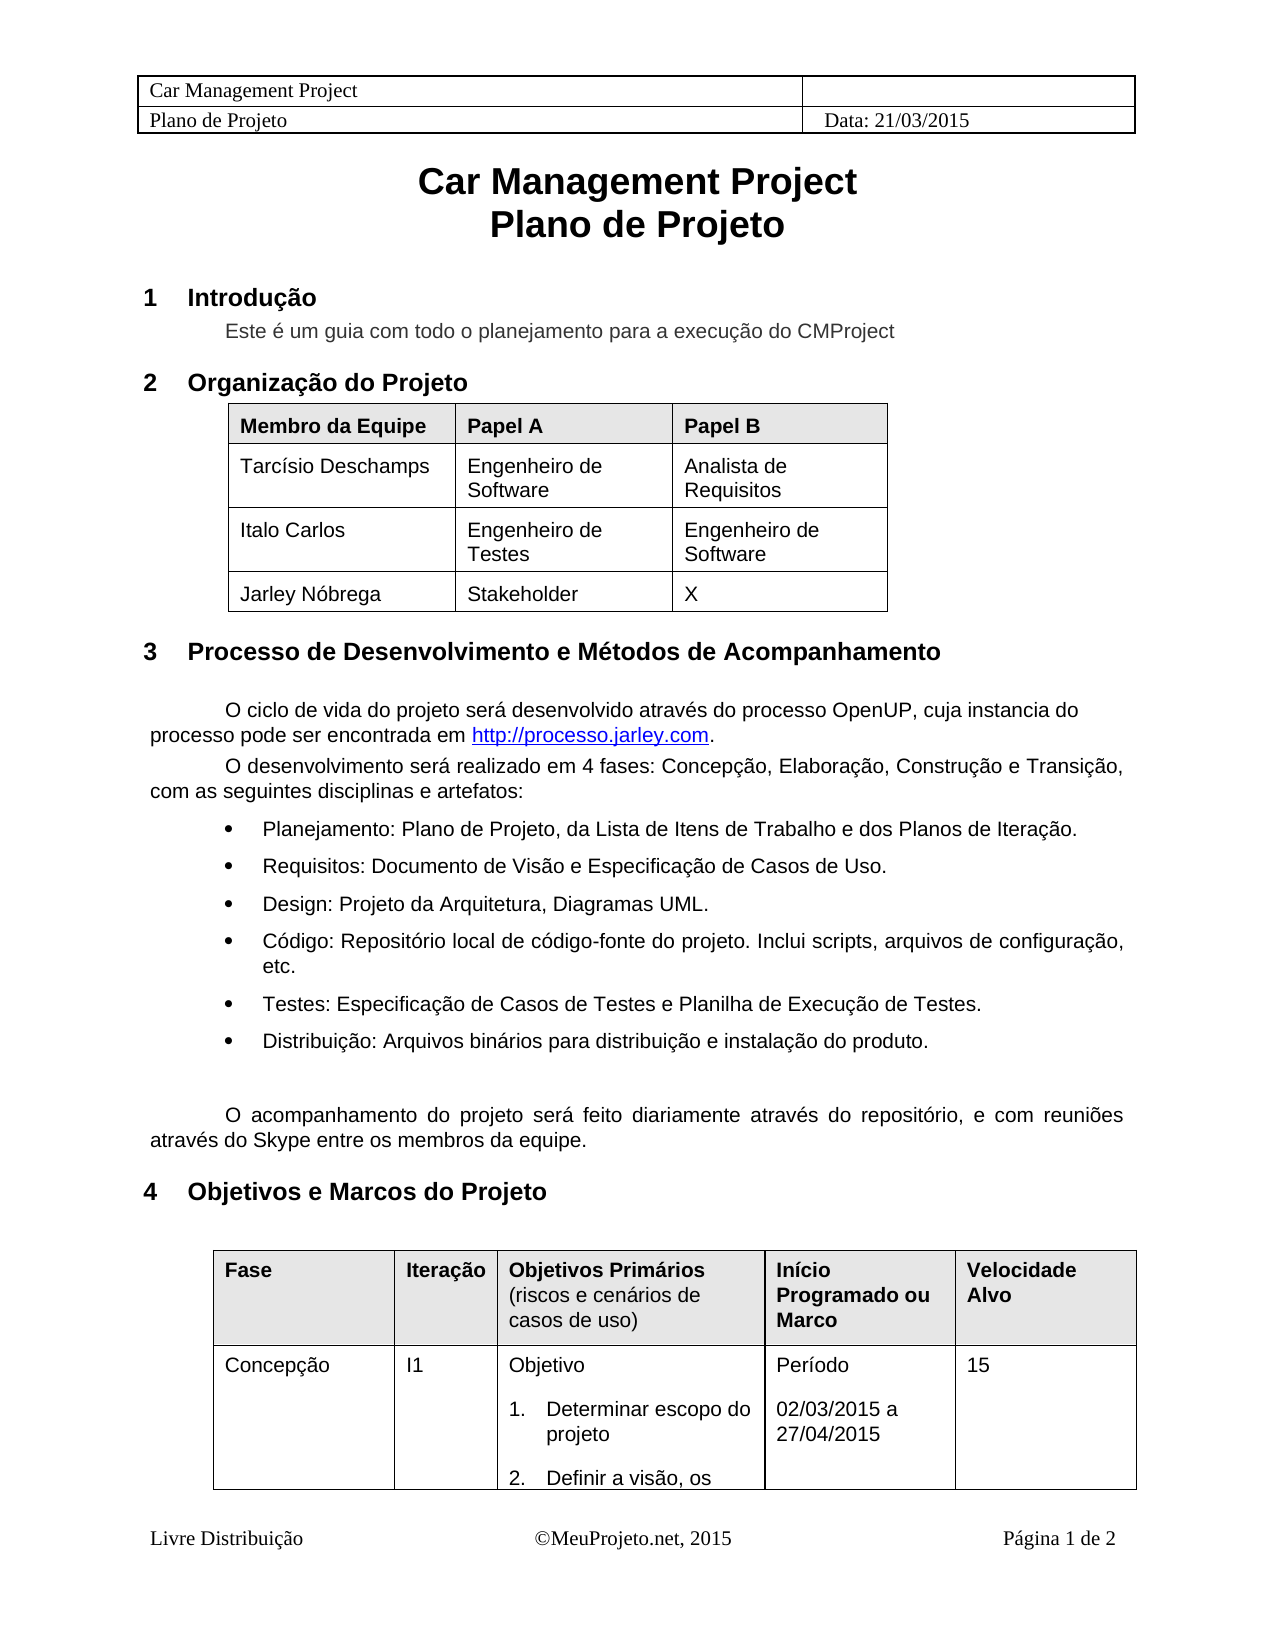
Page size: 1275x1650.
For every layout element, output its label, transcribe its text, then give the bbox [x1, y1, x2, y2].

subtitle Car Management Project [150, 159, 1125, 202]
list Design: Projeto da Arquitetura, Diagramas UML. [225, 891, 1125, 916]
list Planejamento: Plano de Projeto, da Lista de Itens de Trabalho e dos Planos de Iteração. [225, 816, 1125, 841]
table_cell I1 [395, 1346, 497, 1489]
table_header Objetivos Primários (riscos e cenários de casos de uso) [498, 1251, 764, 1344]
table_cell Stakeholder [456, 572, 672, 611]
text Este é um guia com todo o planejamento para a execução do CMProject [150, 318, 1125, 343]
table_cell Italo Carlos [229, 508, 455, 571]
table_header Papel A [456, 404, 672, 443]
subtitle Processo de Desenvolvimento e Métodos de Acompanhamento [150, 637, 1125, 666]
table_cell Engenheiro de Testes [456, 508, 672, 571]
subtitle Plano de Projeto [150, 202, 1125, 245]
table_cell Analista de Requisitos [673, 444, 887, 507]
list Testes: Especificação de Casos de Testes e Planilha de Execução de Testes. [225, 991, 1125, 1016]
table_cell Concepção [214, 1346, 394, 1489]
list Código: Repositório local de código-fonte do projeto. Inclui scripts, arquivos de configuração, etc. [225, 928, 1125, 978]
table_header Início Programado ou Marco [766, 1251, 955, 1344]
table_header Iteração [395, 1251, 497, 1344]
table_cell Período 02/03/2015 a 27/04/2015 [766, 1346, 955, 1489]
text O acompanhamento do projeto será feito diariamente através do repositório, e com reuniões através do Skype entre os membros da equipe. [150, 1102, 1125, 1152]
table_header Velocidade Alvo [956, 1251, 1136, 1344]
list Distribuição: Arquivos binários para distribuição e instalação do produto. [225, 1028, 1125, 1053]
table_cell 15 [956, 1346, 1136, 1489]
text O ciclo de vida do projeto será desenvolvido através do processo OpenUP, cuja instancia do processo pode ser encontrada em http://processo.jarley.com. [150, 697, 1125, 747]
table_header Fase [214, 1251, 394, 1344]
subtitle Objetivos e Marcos do Projeto [150, 1177, 1125, 1206]
list Requisitos: Documento de Visão e Especificação de Casos de Uso. [225, 853, 1125, 878]
table_header Papel B [673, 404, 887, 443]
subtitle Organização do Projeto [150, 368, 1125, 396]
table_cell X [673, 572, 887, 611]
subtitle Introdução [150, 283, 1125, 311]
table_cell Engenheiro de Software [673, 508, 887, 571]
table_cell Engenheiro de Software [456, 444, 672, 507]
table_cell Tarcísio Deschamps [229, 444, 455, 507]
table_header Membro da Equipe [229, 404, 455, 443]
table_cell Jarley Nóbrega [229, 572, 455, 611]
table_cell Objetivo Determinar escopo do projeto Definir a visão, os [498, 1346, 764, 1489]
text O desenvolvimento será realizado em 4 fases: Concepção, Elaboração, Construção e Transição, com as seguintes disciplinas e artefatos: [150, 753, 1125, 803]
